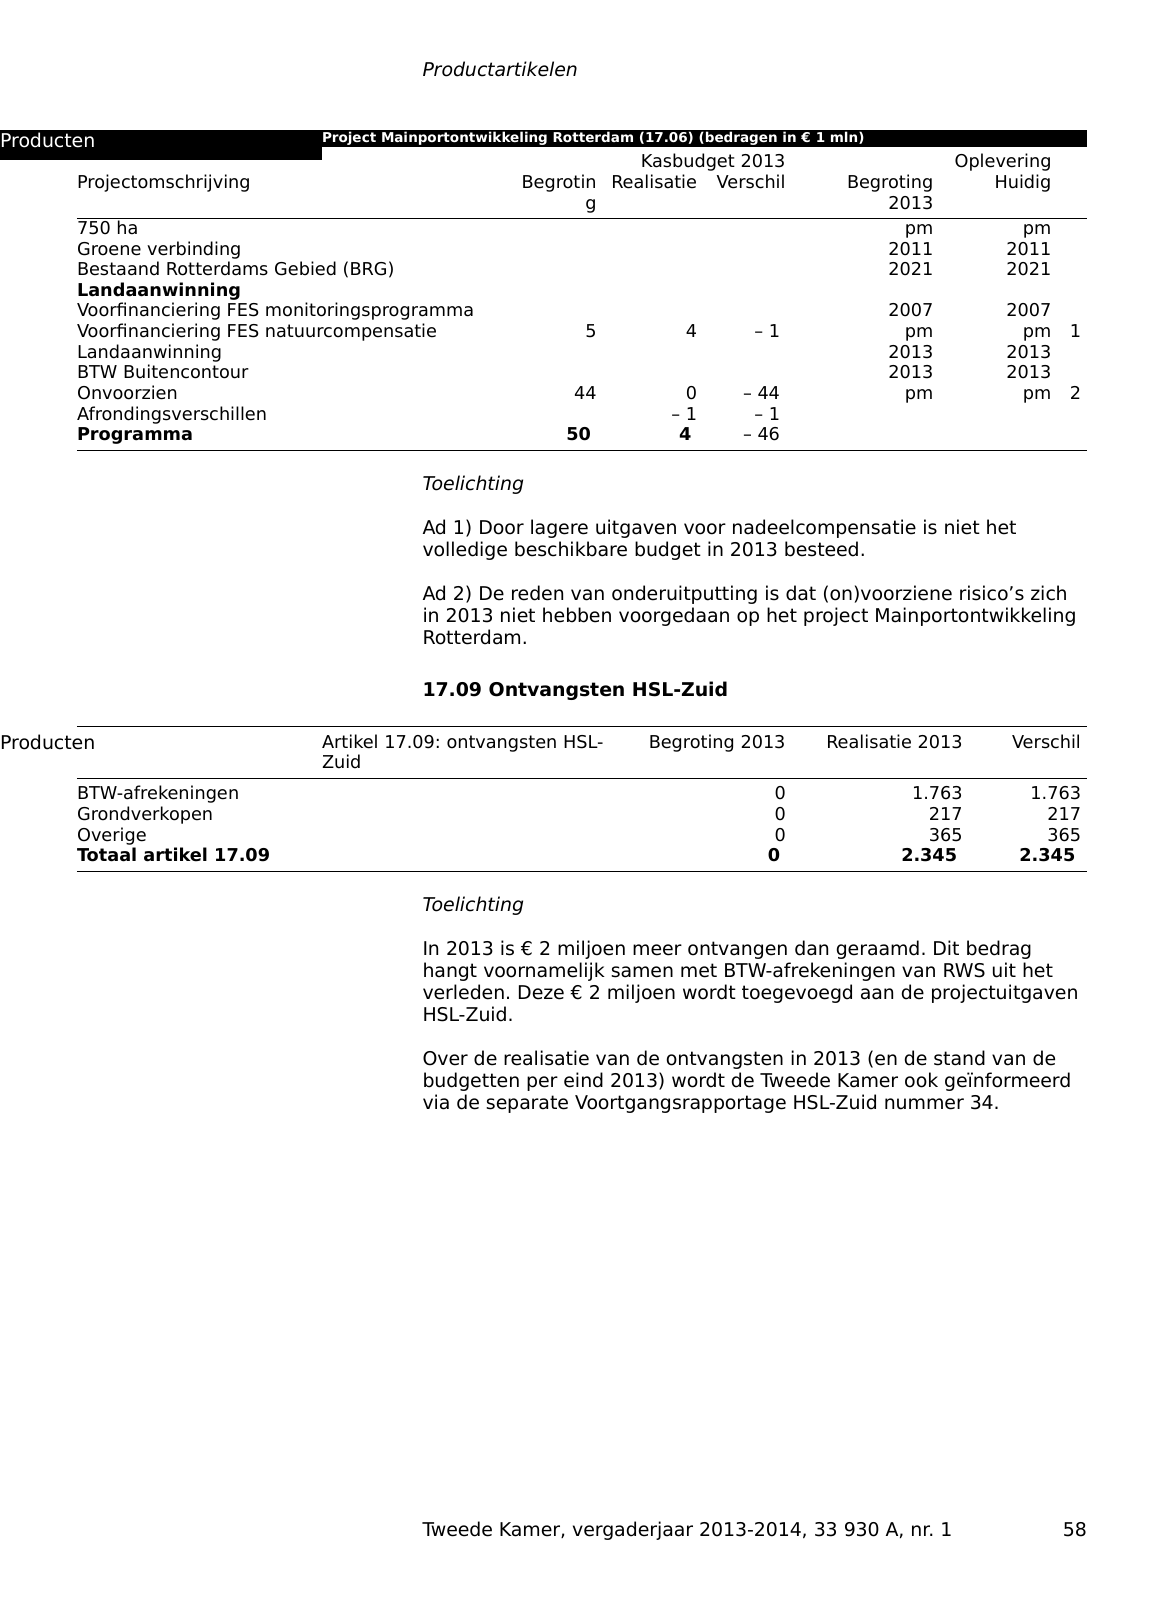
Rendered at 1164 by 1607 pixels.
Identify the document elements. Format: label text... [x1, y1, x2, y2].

table_cell Onvoorzien [77, 383, 514, 403]
subtitle Toelichting [422, 894, 1087, 916]
table_header Artikel 17.09: ontvangsten HSL-Zuid [0, 727, 614, 778]
table_cell 0 [614, 825, 791, 845]
table_cell – 1 [703, 321, 791, 342]
table_cell Groene verbinding [77, 239, 514, 259]
table_cell [703, 219, 791, 238]
table_cell [1057, 342, 1087, 362]
table_cell [1057, 300, 1087, 321]
table_cell 50 [514, 424, 602, 449]
table_cell – 1 [703, 404, 791, 424]
table_cell [514, 362, 602, 383]
table_cell 2007 [939, 300, 1057, 321]
table_header Project Mainportontwikkeling Rotterdam (17.06) (bedragen in € 1 mln) [0, 130, 1087, 160]
table_cell [602, 300, 703, 321]
table_cell [602, 259, 703, 280]
table_cell Landaanwinning [77, 280, 514, 300]
table_cell [77, 147, 514, 172]
table_cell [1057, 362, 1087, 383]
table_cell BTW-afrekeningen [77, 779, 614, 804]
table_cell pm [791, 321, 939, 342]
table_cell [602, 362, 703, 383]
table_cell pm [939, 321, 1057, 342]
table_cell 365 [791, 825, 968, 845]
table_header Realisatie 2013 [791, 727, 968, 778]
table_cell [602, 239, 703, 259]
table_cell [514, 280, 602, 300]
table_cell 4 [602, 321, 703, 342]
table_cell [703, 342, 791, 362]
table_cell – 46 [703, 424, 791, 449]
table_cell pm [939, 383, 1057, 403]
table_cell 44 [514, 383, 602, 403]
table_cell [514, 239, 602, 259]
table_cell Afrondingsverschillen [77, 404, 514, 424]
table_cell [514, 404, 602, 424]
table_cell Begroting [514, 172, 602, 218]
table_cell 0 [614, 804, 791, 824]
table_cell [514, 342, 602, 362]
table_cell 2011 [791, 239, 939, 259]
table_cell BTW Buitencontour [77, 362, 514, 383]
table_cell [514, 300, 602, 321]
table_cell 2007 [791, 300, 939, 321]
table_cell pm [939, 219, 1057, 238]
text Ad 2) De reden van onderuitputting is dat (on)voorziene risico’s zich in 2013 niet hebben voorgedaan op het project Mainportontwikkeling Rotterdam. [422, 583, 1087, 649]
table_cell 2011 [939, 239, 1057, 259]
table_cell [1057, 404, 1087, 424]
table_cell Grondverkopen [77, 804, 614, 824]
table_cell [602, 219, 703, 238]
table_cell [1057, 259, 1087, 280]
table_cell [1057, 219, 1087, 238]
table_cell [1057, 172, 1087, 218]
table_cell 2.345 [969, 845, 1087, 871]
table_cell 2013 [791, 342, 939, 362]
table_cell Verschil [703, 172, 791, 218]
table_header Begroting 2013 [614, 727, 791, 778]
table_cell 4 [602, 424, 703, 449]
table_cell 2.345 [791, 845, 968, 871]
table_cell Landaanwinning [77, 342, 514, 362]
table_cell [514, 219, 602, 238]
table_header Verschil [969, 727, 1087, 778]
subtitle Toelichting [422, 473, 1087, 495]
text Over de realisatie van de ontvangsten in 2013 (en de stand van de budgetten per eind 2013) wordt de Tweede Kamer ook geïnformeerd via de separate Voortgangsrapportage HSL-Zuid nummer 34. [422, 1048, 1087, 1114]
table_cell pm [791, 383, 939, 403]
table_cell [1057, 424, 1087, 449]
table_cell [703, 239, 791, 259]
table_cell Huidig [939, 172, 1057, 218]
subtitle 17.09 Ontvangsten HSL-Zuid [422, 679, 1087, 701]
table_cell 0 [614, 779, 791, 804]
table_cell Realisatie [602, 172, 703, 218]
table_cell Voorfinanciering FES monitoringsprogramma [77, 300, 514, 321]
table_cell Begroting 2013 [791, 172, 939, 218]
table_cell – 1 [602, 404, 703, 424]
table_cell [703, 362, 791, 383]
table_cell Totaal artikel 17.09 [77, 845, 614, 871]
table_cell [602, 280, 703, 300]
table_cell 1 [1057, 321, 1087, 342]
table_cell [1057, 280, 1087, 300]
table_cell [939, 280, 1057, 300]
table_cell [703, 259, 791, 280]
table_cell 2021 [939, 259, 1057, 280]
table_cell Overige [77, 825, 614, 845]
table_cell [703, 280, 791, 300]
table_cell Projectomschrijving [77, 172, 514, 218]
table_cell 5 [514, 321, 602, 342]
table_cell Kasbudget 2013 [514, 147, 791, 172]
table_cell 1.763 [791, 779, 968, 804]
table_cell [791, 404, 939, 424]
table_cell pm [791, 219, 939, 238]
table_cell – 44 [703, 383, 791, 403]
text In 2013 is € 2 miljoen meer ontvangen dan geraamd. Dit bedrag hangt voornamelijk samen met BTW-afrekeningen van RWS uit het verleden. Deze € 2 miljoen wordt toegevoegd aan de projectuitgaven HSL-Zuid. [422, 938, 1087, 1026]
table_cell [602, 342, 703, 362]
table_cell 750 ha [77, 219, 514, 238]
table_cell [703, 300, 791, 321]
table_cell [514, 259, 602, 280]
table_cell [939, 404, 1057, 424]
table_cell [1057, 147, 1087, 172]
table_cell 2013 [939, 362, 1057, 383]
table_cell Programma [77, 424, 514, 449]
table_cell 217 [969, 804, 1087, 824]
table_cell 365 [969, 825, 1087, 845]
table_cell Voorfinanciering FES natuurcompensatie [77, 321, 514, 342]
table_cell 1.763 [969, 779, 1087, 804]
table_cell 2013 [791, 362, 939, 383]
table_cell [939, 424, 1057, 449]
table_cell 2 [1057, 383, 1087, 403]
table_cell Bestaand Rotterdams Gebied (BRG) [77, 259, 514, 280]
table_cell 217 [791, 804, 968, 824]
table_cell [791, 280, 939, 300]
table_cell Oplevering [791, 147, 1057, 172]
table_cell 2021 [791, 259, 939, 280]
table_cell [791, 424, 939, 449]
text Ad 1) Door lagere uitgaven voor nadeelcompensatie is niet het volledige beschikbare budget in 2013 besteed. [422, 517, 1087, 561]
table_cell 0 [614, 845, 791, 871]
table_cell 0 [602, 383, 703, 403]
table_cell 2013 [939, 342, 1057, 362]
table_cell [1057, 239, 1087, 259]
